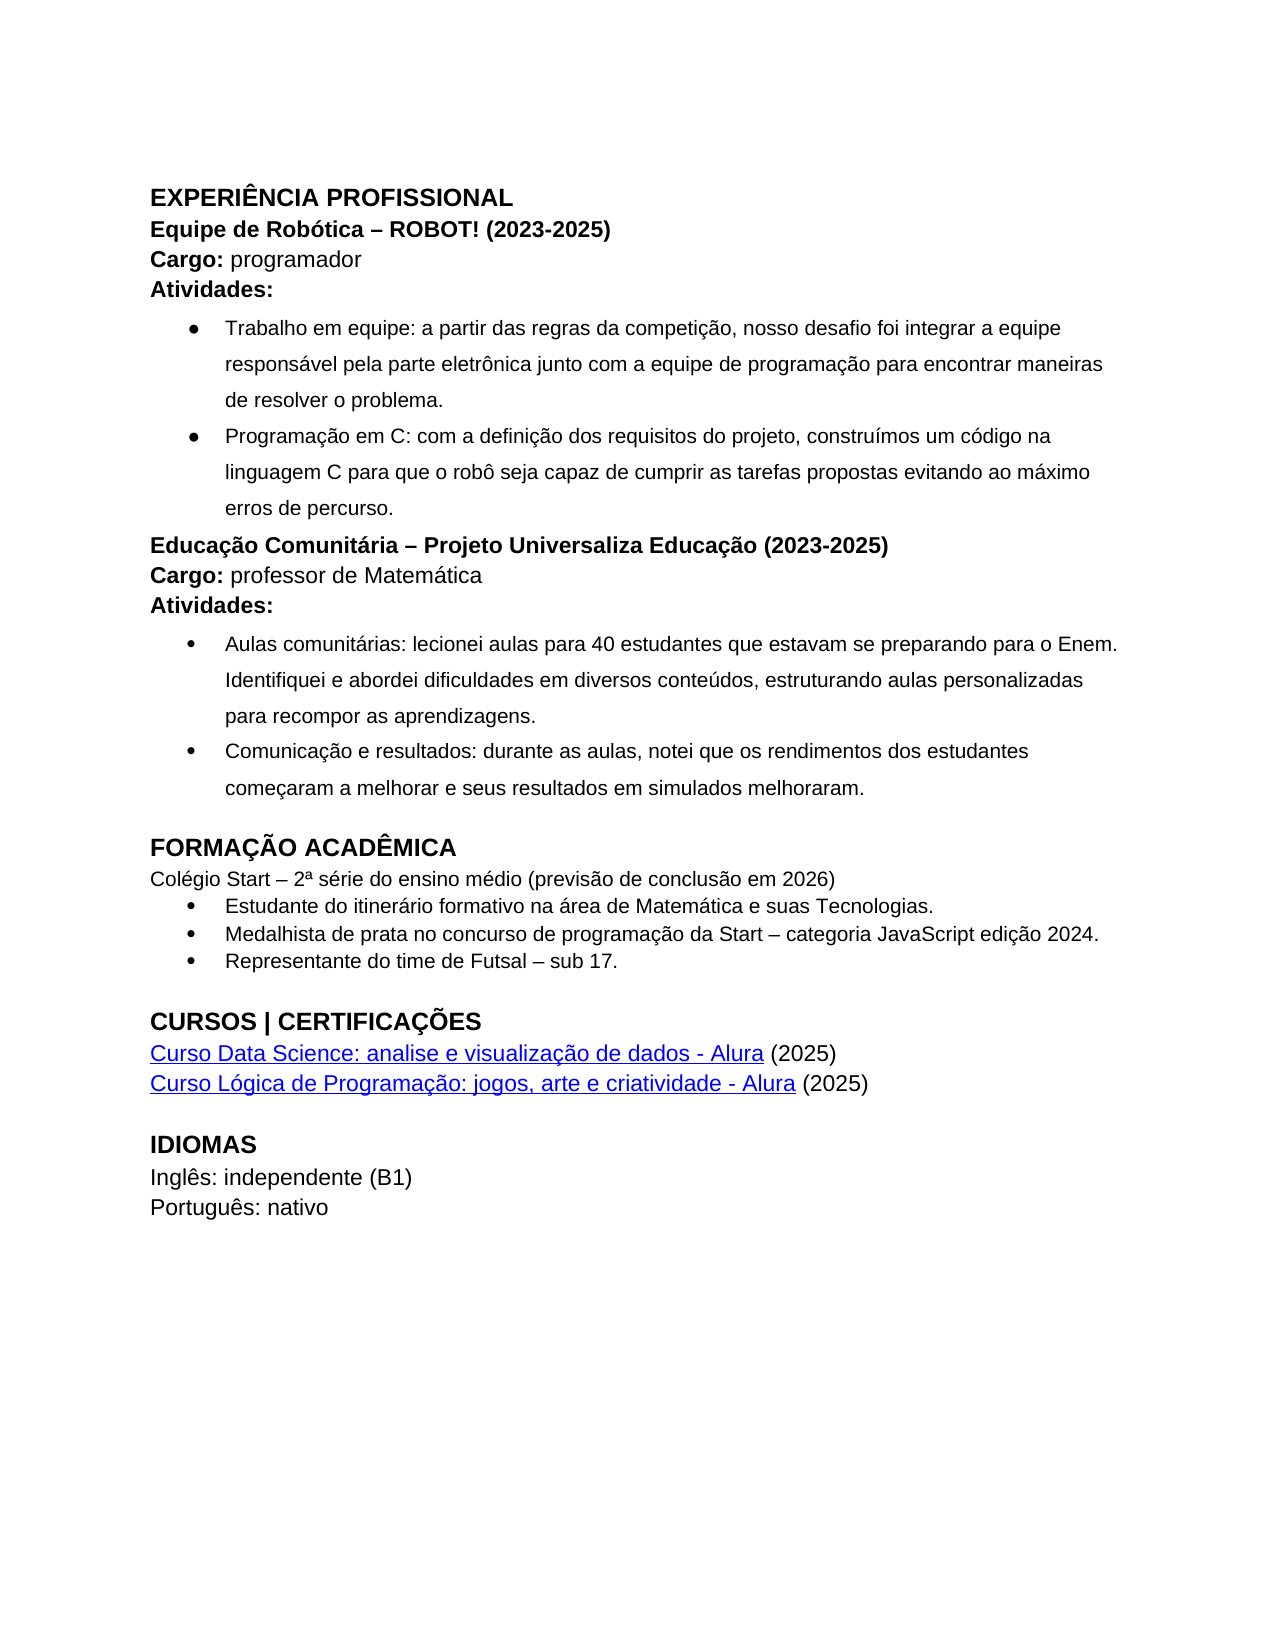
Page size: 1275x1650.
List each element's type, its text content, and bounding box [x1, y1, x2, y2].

text Equipe de Robótica – ROBOT! (2023-2025) [150, 216, 1125, 242]
text Atividades: [150, 592, 1125, 618]
text EXPERIÊNCIA PROFISSIONAL [150, 183, 1125, 212]
text Curso Data Science: analise e visualização de dados - Alura (2025) [150, 1040, 1125, 1066]
list Estudante do itinerário formativo na área de Matemática e suas Tecnologias. [187, 894, 1125, 918]
text IDIOMAS [150, 1131, 1125, 1159]
list Comunicação e resultados: durante as aulas, notei que os rendimentos dos estudantes começaram a melhorar e seus resultados em simulados melhoraram. [187, 739, 1125, 799]
text Cargo: professor de Matemática [150, 562, 1125, 588]
list Medalhista de prata no concurso de programação da Start – categoria JavaScript edição 2024. [187, 921, 1125, 946]
text Curso Lógica de Programação: jogos, arte e criatividade - Alura (2025) [150, 1070, 1125, 1096]
list Programação em C: com a definição dos requisitos do projeto, construímos um código na linguagem C para que o robô seja capaz de cumprir as tarefas propostas evitando ao máximo erros de percurso. [187, 424, 1125, 519]
text FORMAÇÃO ACADÊMICA [150, 833, 1125, 862]
list Representante do time de Futsal – sub 17. [187, 949, 1125, 973]
list Aulas comunitárias: lecionei aulas para 40 estudantes que estavam se preparando para o Enem. Identifiquei e abordei dificuldades em diversos conteúdos, estruturando aulas personalizadas para recompor as aprendizagens. [187, 631, 1125, 727]
text CURSOS | CERTIFICAÇÕES [150, 1007, 1125, 1036]
text Colégio Start – 2ª série do ensino médio (previsão de conclusão em 2026) [150, 866, 1125, 890]
text Educação Comunitária – Projeto Universaliza Educação (2023-2025) [150, 532, 1125, 558]
text Português: nativo [150, 1194, 1125, 1220]
text Inglês: independente (B1) [150, 1163, 1125, 1190]
text Cargo: programador [150, 246, 1125, 273]
list Trabalho em equipe: a partir das regras da competição, nosso desafio foi integrar a equipe responsável pela parte eletrônica junto com a equipe de programação para encontrar maneiras de resolver o problema. [187, 316, 1125, 412]
text Atividades: [150, 276, 1125, 303]
